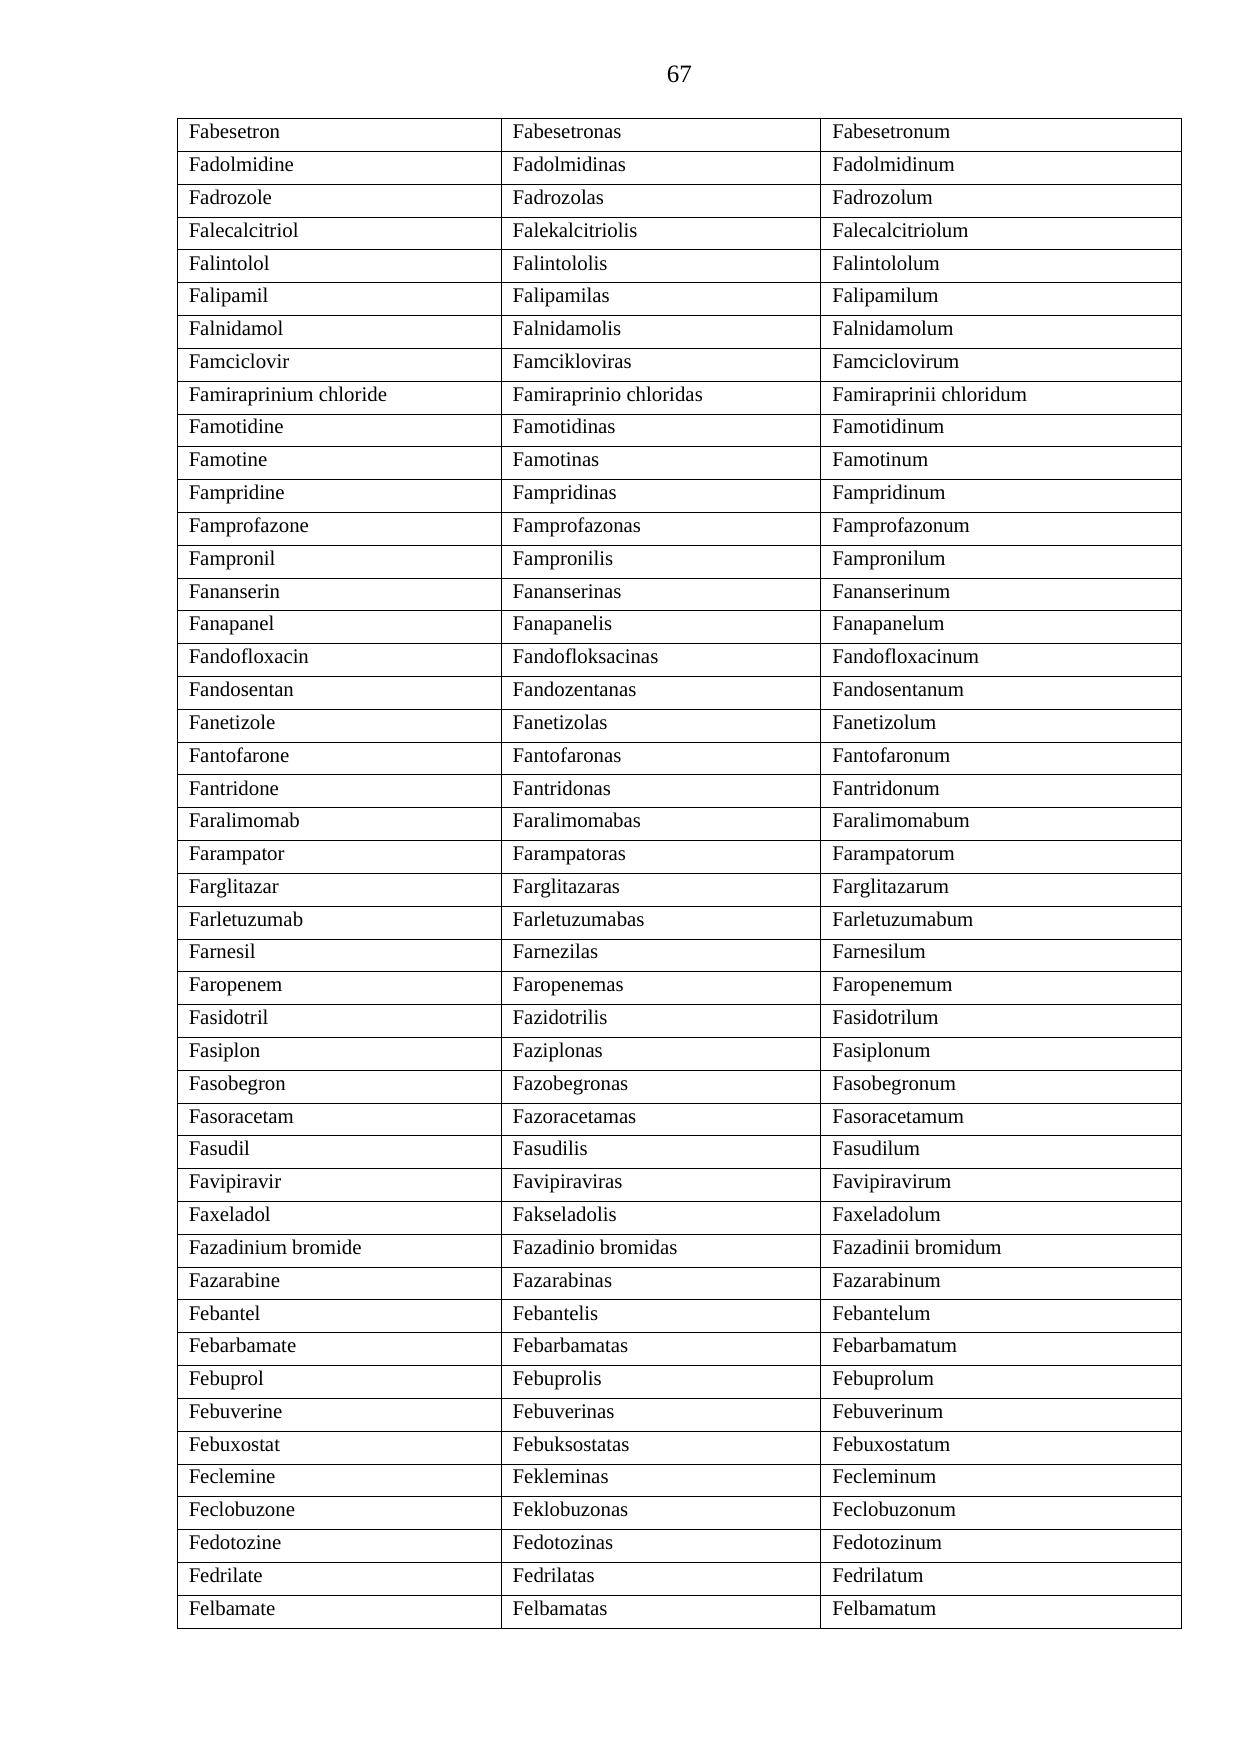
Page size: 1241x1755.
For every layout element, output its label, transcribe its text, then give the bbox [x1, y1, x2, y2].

table_cell Fadolmidinum [821, 152, 1181, 184]
table_cell Fedrilatum [821, 1563, 1181, 1595]
table_cell Famotinum [821, 447, 1181, 479]
table_cell Fadrozolas [502, 185, 820, 217]
table_cell Fasiplon [178, 1038, 501, 1070]
table_cell Febantelum [821, 1300, 1181, 1332]
table_cell Felbamatum [821, 1596, 1181, 1627]
table_cell Febarbamatas [502, 1333, 820, 1365]
table_cell Fazarabine [178, 1268, 501, 1299]
table_cell Fandofloxacin [178, 644, 501, 676]
table_cell Favipiravir [178, 1169, 501, 1201]
table_cell Fampridinas [502, 480, 820, 512]
table_cell Fasudilum [821, 1136, 1181, 1168]
table_cell Famotidine [178, 415, 501, 446]
table_cell Fazobegronas [502, 1071, 820, 1102]
table_cell Fanapanel [178, 611, 501, 643]
table_cell Fantofaronas [502, 743, 820, 774]
table_cell Fasudil [178, 1136, 501, 1168]
table_cell Fedotozinas [502, 1530, 820, 1562]
table_cell Feclemine [178, 1465, 501, 1496]
table_cell Fampronil [178, 546, 501, 577]
table_cell Fazidotrilis [502, 1005, 820, 1037]
table_cell Fedotozinum [821, 1530, 1181, 1562]
table_cell Farnesil [178, 940, 501, 971]
table_cell Falipamilum [821, 283, 1181, 315]
table_cell Famiraprinio chloridas [502, 382, 820, 413]
table_cell Famprofazonas [502, 513, 820, 545]
table_cell Fedrilate [178, 1563, 501, 1595]
table_cell Febuverinas [502, 1399, 820, 1431]
table_cell Fampronilum [821, 546, 1181, 577]
table_cell Fanapanelum [821, 611, 1181, 643]
table_cell Fadrozole [178, 185, 501, 217]
table_cell Faralimomabum [821, 808, 1181, 840]
table_cell Fekleminas [502, 1465, 820, 1496]
table_cell Famprofazone [178, 513, 501, 545]
table_cell Fandosentan [178, 677, 501, 709]
table_cell Fazarabinum [821, 1268, 1181, 1299]
table_cell Fasobegronum [821, 1071, 1181, 1102]
table_cell Famprofazonum [821, 513, 1181, 545]
table_cell Febantelis [502, 1300, 820, 1332]
table_cell Fecleminum [821, 1465, 1181, 1496]
table_cell Feklobuzonas [502, 1497, 820, 1529]
table_cell Fazoracetamas [502, 1104, 820, 1135]
table_cell Febuxostatum [821, 1432, 1181, 1463]
table_cell Farnezilas [502, 940, 820, 971]
table_cell Falnidamolis [502, 316, 820, 348]
table_cell Fasudilis [502, 1136, 820, 1168]
table_cell Fantridonas [502, 775, 820, 807]
table_cell Farglitazar [178, 874, 501, 906]
table_cell Famotinas [502, 447, 820, 479]
table_cell Fazadinium bromide [178, 1235, 501, 1267]
table_cell Falintololum [821, 250, 1181, 282]
table_cell Febarbamatum [821, 1333, 1181, 1365]
table_cell Febuxostat [178, 1432, 501, 1463]
table_cell Farletuzumabum [821, 907, 1181, 938]
table_cell Famciclovirum [821, 349, 1181, 381]
table_cell Felbamatas [502, 1596, 820, 1627]
table_cell Fabesetronas [502, 119, 820, 151]
table_cell Febuprolum [821, 1366, 1181, 1398]
table_cell Famotidinas [502, 415, 820, 446]
table_cell Favipiravirum [821, 1169, 1181, 1201]
table_cell Farglitazaras [502, 874, 820, 906]
table_cell Fadolmidinas [502, 152, 820, 184]
table_cell Febuprolis [502, 1366, 820, 1398]
table_cell Farglitazarum [821, 874, 1181, 906]
table_cell Fadolmidine [178, 152, 501, 184]
table_cell Fandozentanas [502, 677, 820, 709]
table_cell Fanapanelis [502, 611, 820, 643]
table_cell Fabesetronum [821, 119, 1181, 151]
table_cell Famiraprinii chloridum [821, 382, 1181, 413]
table_cell Fantofaronum [821, 743, 1181, 774]
table_cell Fakseladolis [502, 1202, 820, 1234]
table_cell Fasoracetamum [821, 1104, 1181, 1135]
table_cell Febuverinum [821, 1399, 1181, 1431]
table_cell Febuverine [178, 1399, 501, 1431]
table_cell Falipamil [178, 283, 501, 315]
table_cell Fabesetron [178, 119, 501, 151]
table_cell Fazadinii bromidum [821, 1235, 1181, 1267]
table_cell Fazarabinas [502, 1268, 820, 1299]
table_cell Falipamilas [502, 283, 820, 315]
table_cell Fanetizolas [502, 710, 820, 742]
table_cell Fananserinum [821, 579, 1181, 610]
table_cell Fananserin [178, 579, 501, 610]
table_cell Falekalcitriolis [502, 218, 820, 249]
table_cell Fazadinio bromidas [502, 1235, 820, 1267]
table_cell Faziplonas [502, 1038, 820, 1070]
table_cell Famciclovir [178, 349, 501, 381]
table_cell Farletuzumab [178, 907, 501, 938]
table_cell Fantridonum [821, 775, 1181, 807]
table_cell Farampator [178, 841, 501, 873]
table_cell Farletuzumabas [502, 907, 820, 938]
table_cell Felbamate [178, 1596, 501, 1627]
table_cell Fandofloksacinas [502, 644, 820, 676]
table_cell Fasidotril [178, 1005, 501, 1037]
table_cell Faropenemas [502, 972, 820, 1004]
table_cell Febarbamate [178, 1333, 501, 1365]
table_cell Farampatorum [821, 841, 1181, 873]
table_cell Faxeladol [178, 1202, 501, 1234]
table_cell Famotidinum [821, 415, 1181, 446]
table_cell Fasobegron [178, 1071, 501, 1102]
table_cell Feclobuzone [178, 1497, 501, 1529]
table_cell Fampronilis [502, 546, 820, 577]
table_cell Faxeladolum [821, 1202, 1181, 1234]
table_cell Faropenem [178, 972, 501, 1004]
table_cell Fedrilatas [502, 1563, 820, 1595]
table_cell Fanetizolum [821, 710, 1181, 742]
table_cell Faralimomabas [502, 808, 820, 840]
table_cell Falintolol [178, 250, 501, 282]
table_cell Febuksostatas [502, 1432, 820, 1463]
table_cell Faropenemum [821, 972, 1181, 1004]
table_cell Fananserinas [502, 579, 820, 610]
table_cell Febantel [178, 1300, 501, 1332]
table_cell Fanetizole [178, 710, 501, 742]
table_cell Febuprol [178, 1366, 501, 1398]
table_cell Fandosentanum [821, 677, 1181, 709]
table_cell Famiraprinium chloride [178, 382, 501, 413]
table_cell Falnidamolum [821, 316, 1181, 348]
table_cell Falecalcitriol [178, 218, 501, 249]
table_cell Fadrozolum [821, 185, 1181, 217]
table_cell Fasidotrilum [821, 1005, 1181, 1037]
table_cell Farnesilum [821, 940, 1181, 971]
table_cell Faralimomab [178, 808, 501, 840]
table_cell Falintololis [502, 250, 820, 282]
table_cell Famcikloviras [502, 349, 820, 381]
table_cell Fasoracetam [178, 1104, 501, 1135]
table_cell Falnidamol [178, 316, 501, 348]
table_cell Fantridone [178, 775, 501, 807]
table_cell Famotine [178, 447, 501, 479]
table_cell Fampridinum [821, 480, 1181, 512]
table_cell Fandofloxacinum [821, 644, 1181, 676]
table_cell Favipiraviras [502, 1169, 820, 1201]
table_cell Falecalcitriolum [821, 218, 1181, 249]
table_cell Farampatoras [502, 841, 820, 873]
table_cell Feclobuzonum [821, 1497, 1181, 1529]
table_cell Fedotozine [178, 1530, 501, 1562]
table_cell Fantofarone [178, 743, 501, 774]
table_cell Fampridine [178, 480, 501, 512]
table_cell Fasiplonum [821, 1038, 1181, 1070]
